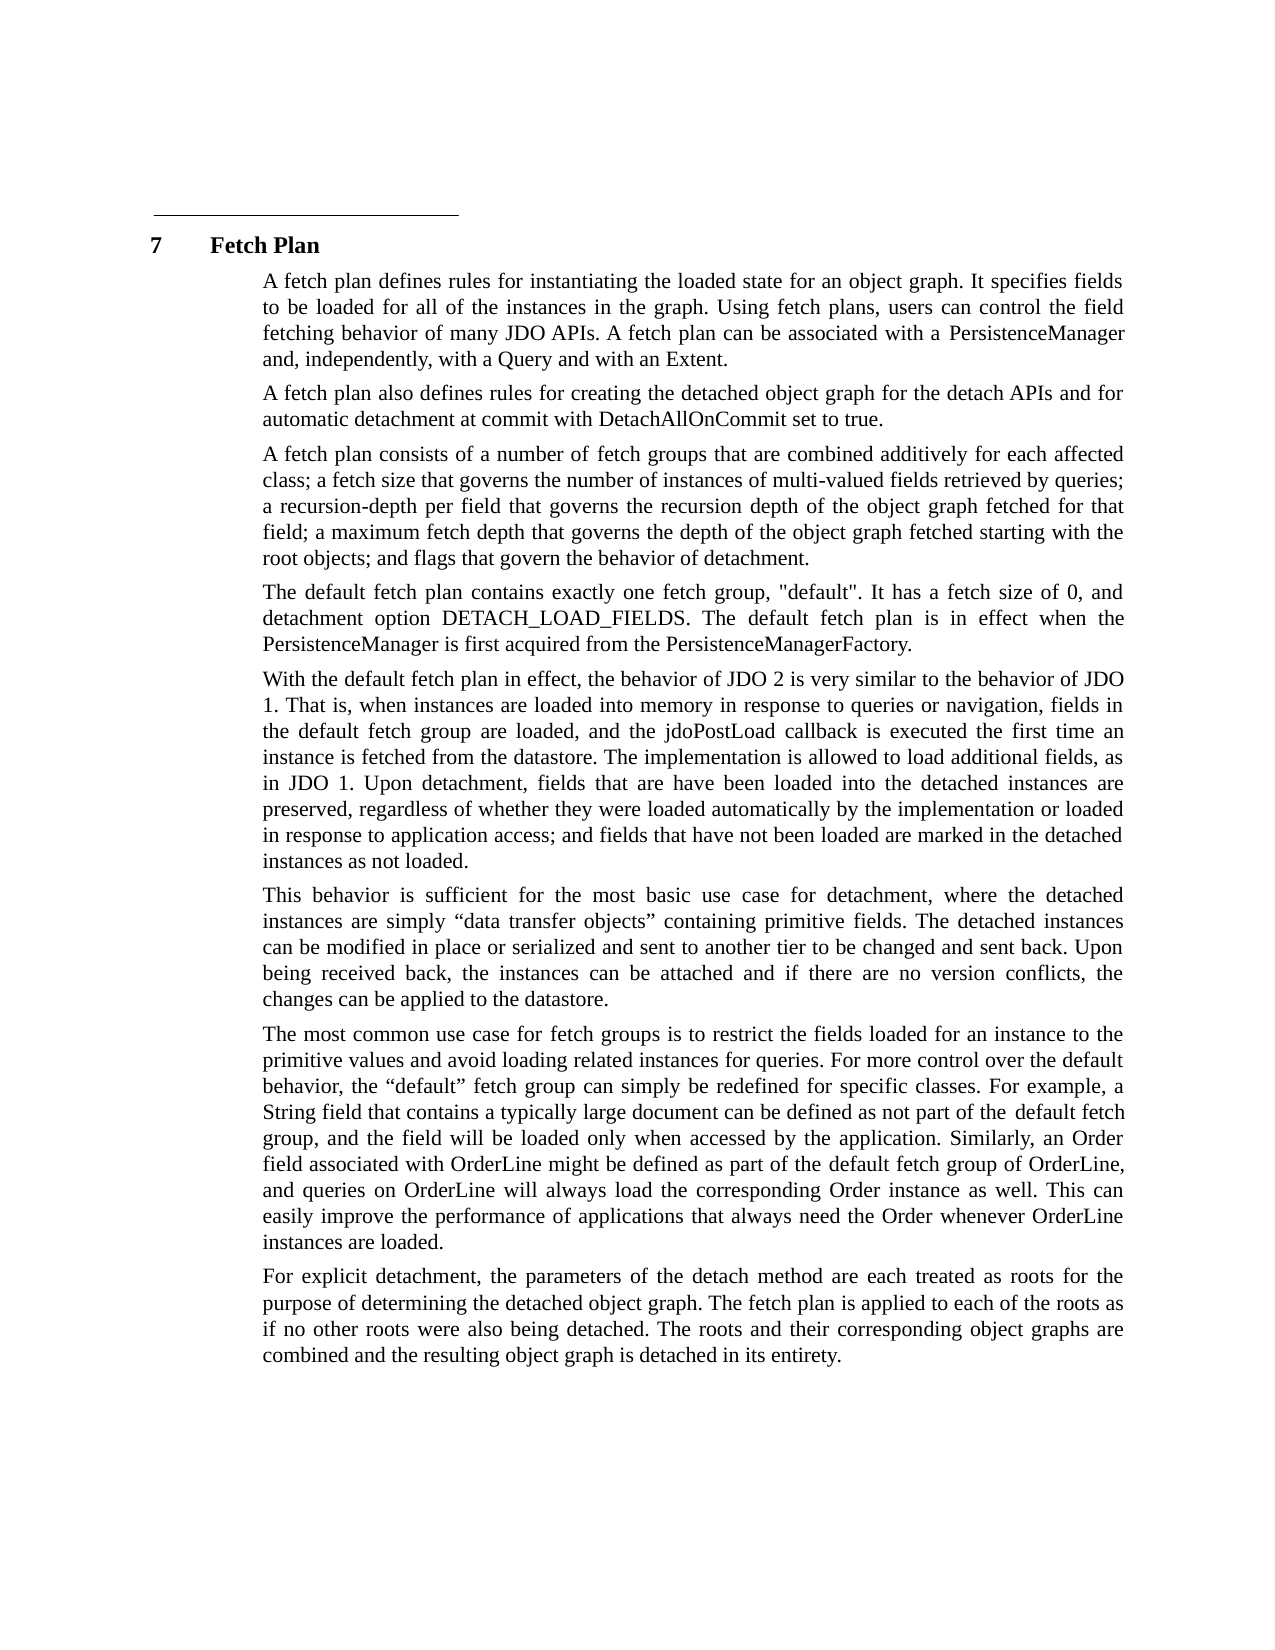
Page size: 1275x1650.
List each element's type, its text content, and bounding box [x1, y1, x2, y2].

subtitle Fetch Plan [150, 231, 1125, 258]
text The most common use case for fetch groups is to restrict the fields loaded for an instance to the primitive values and avoid loading related instances for queries. For more control over the default behavior, the “default” fetch group can simply be redefined for specific classes. For example, a String field that contains a typically large document can be defined as not part of the default fetch group, and the field will be loaded only when accessed by the application. Similarly, an Order field associated with OrderLine might be defined as part of the default fetch group of OrderLine, and queries on OrderLine will always load the corresponding Order instance as well. This can easily improve the performance of applications that always need the Order whenever OrderLine instances are loaded. [262, 1020, 1125, 1254]
text The default fetch plan contains exactly one fetch group, "default". It has a fetch size of 0, and detachment option DETACH_LOAD_FIELDS. The default fetch plan is in effect when the PersistenceManager is first acquired from the PersistenceManagerFactory. [262, 578, 1125, 656]
text For explicit detachment, the parameters of the detach method are each treated as roots for the purpose of determining the detached object graph. The fetch plan is applied to each of the roots as if no other roots were also being detached. The roots and their corresponding object graphs are combined and the resulting object graph is detached in its entirety. [262, 1263, 1125, 1367]
text A fetch plan defines rules for instantiating the loaded state for an object graph. It specifies fields to be loaded for all of the instances in the graph. Using fetch plans, users can control the field fetching behavior of many JDO APIs. A fetch plan can be associated with a PersistenceManager and, independently, with a Query and with an Extent. [262, 267, 1125, 371]
text A fetch plan also defines rules for creating the detached object graph for the detach APIs and for automatic detachment at commit with DetachAllOnCommit set to true. [262, 379, 1125, 431]
text A fetch plan consists of a number of fetch groups that are combined additively for each affected class; a fetch size that governs the number of instances of multi-valued fields retrieved by queries; a recursion-depth per field that governs the recursion depth of the object graph fetched for that field; a maximum fetch depth that governs the depth of the object graph fetched starting with the root objects; and flags that govern the behavior of detachment. [262, 440, 1125, 570]
text With the default fetch plan in effect, the behavior of JDO 2 is very similar to the behavior of JDO 1. That is, when instances are loaded into memory in response to queries or navigation, fields in the default fetch group are loaded, and the jdoPostLoad callback is executed the first time an instance is fetched from the datastore. The implementation is allowed to load additional fields, as in JDO 1. Upon detachment, fields that are have been loaded into the detached instances are preserved, regardless of whether they were loaded automatically by the implementation or loaded in response to application access; and fields that have not been loaded are marked in the detached instances as not loaded. [262, 665, 1125, 873]
text This behavior is sufficient for the most basic use case for detachment, where the detached instances are simply “data transfer objects” containing primitive fields. The detached instances can be modified in place or serialized and sent to another tier to be changed and sent back. Upon being received back, the instances can be attached and if there are no version conflicts, the changes can be applied to the datastore. [262, 881, 1125, 1012]
